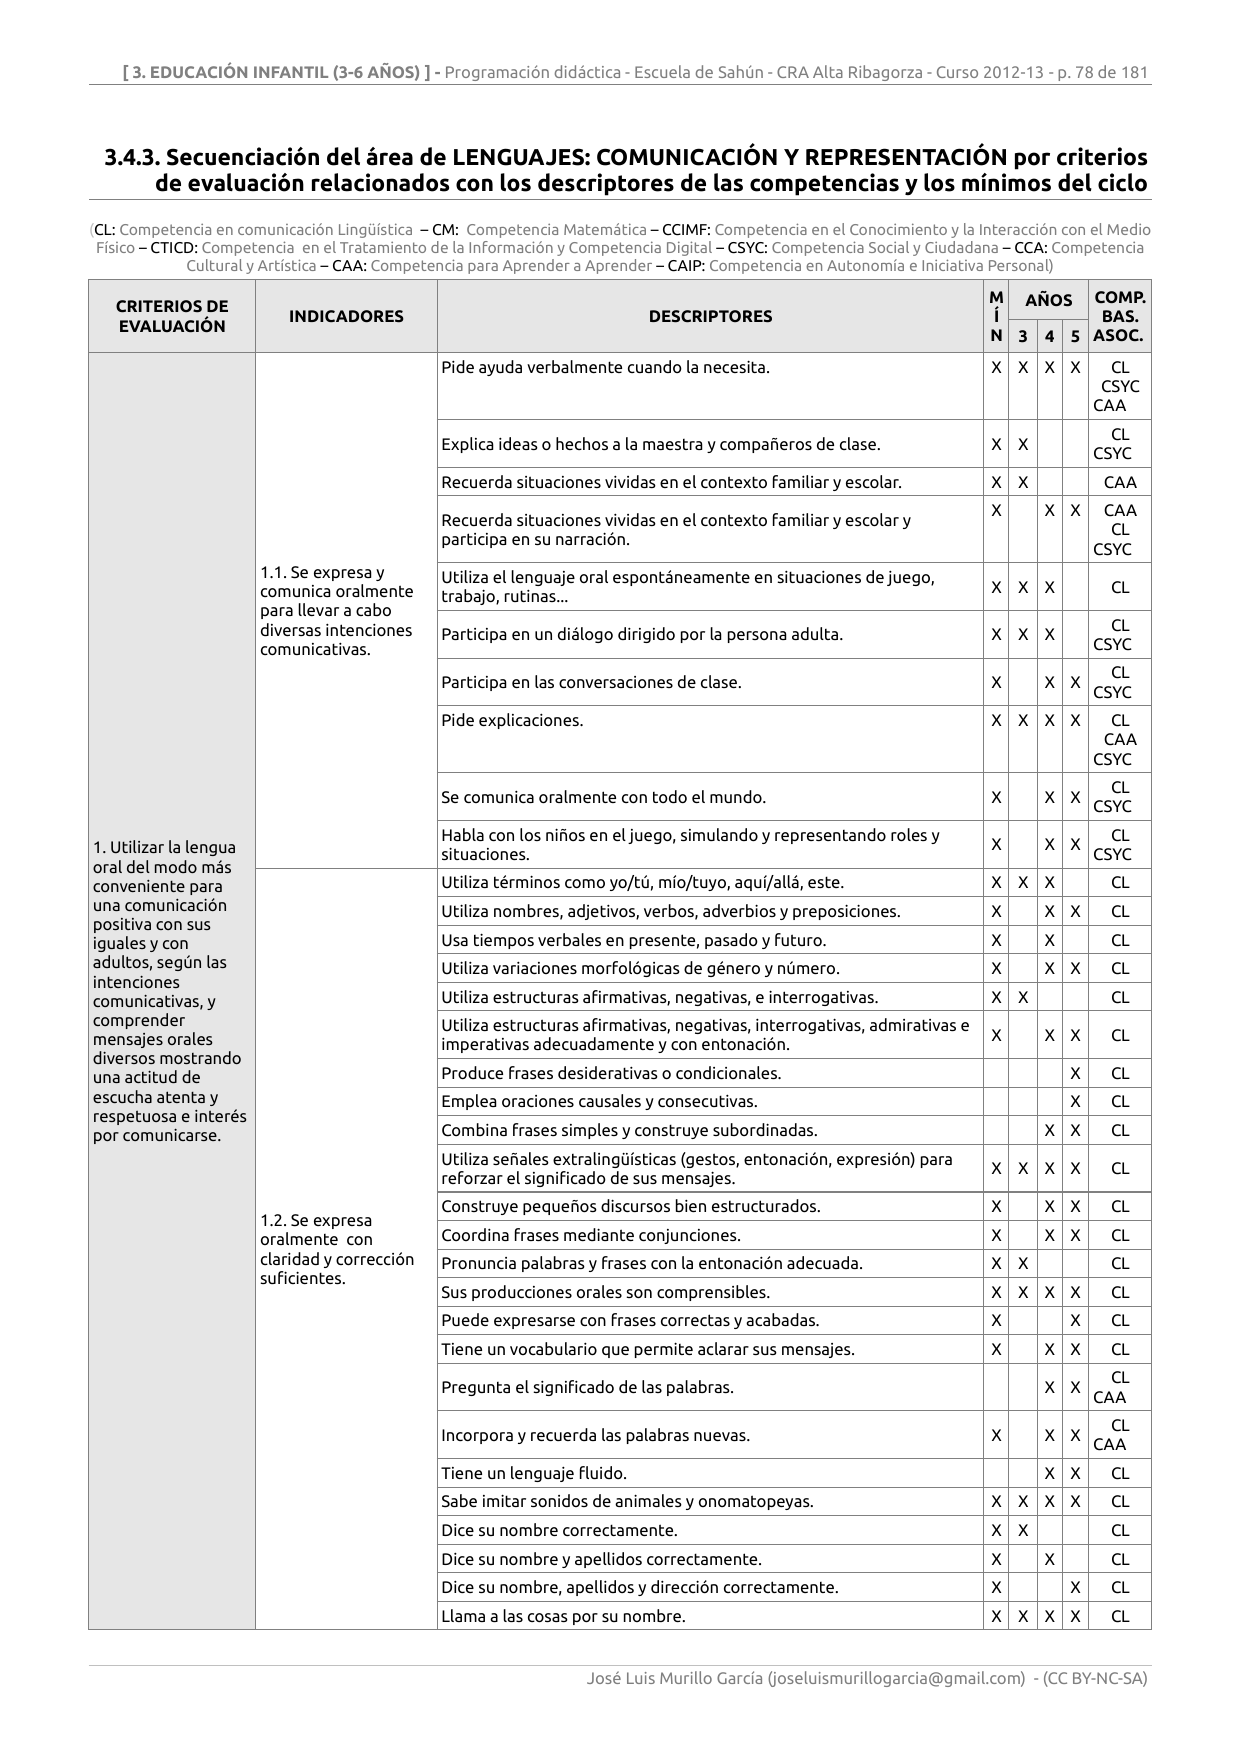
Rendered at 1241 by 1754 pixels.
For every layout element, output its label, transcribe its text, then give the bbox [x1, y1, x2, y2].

table_cell X [1009, 563, 1037, 610]
table_cell [984, 1116, 1008, 1144]
table_cell [984, 1459, 1008, 1487]
table_cell Participa en un diálogo dirigido por la persona adulta. [438, 611, 983, 658]
table_cell Coordina frases mediante conjunciones. [438, 1221, 983, 1248]
table_cell Combina frases simples y construye subordinadas. [438, 1116, 983, 1144]
table_cell Construye pequeños discursos bien estructurados. [438, 1193, 983, 1220]
table_cell X [1063, 1364, 1088, 1410]
table_cell X [1009, 611, 1037, 658]
table_cell Pregunta el significado de las palabras. [438, 1364, 983, 1410]
table_cell [1038, 468, 1062, 495]
table_cell Produce frases desiderativas o condicionales. [438, 1059, 983, 1087]
table_cell [1009, 1193, 1037, 1220]
table_cell Utiliza estructuras afirmativas, negativas, e interrogativas. [438, 983, 983, 1010]
table_cell 1. Utilizar la lengua oral del modo más conveniente para una comunicación positiva con sus iguales y con adultos, según las intenciones comunicativas, y comprender mensajes orales diversos mostrando una actitud de escucha atenta y respetuosa e interés por comunicarse. [89, 353, 255, 1629]
table_cell Dice su nombre correctamente. [438, 1516, 983, 1544]
table_cell X [1038, 1221, 1062, 1248]
table_cell X [1063, 954, 1088, 982]
table_cell CL CSYC [1089, 821, 1151, 868]
table_cell [1009, 1411, 1037, 1458]
table_cell X [984, 1411, 1008, 1458]
table_cell X [1063, 1193, 1088, 1220]
table_cell [1009, 954, 1037, 982]
table_cell Explica ideas o hechos a la maestra y compañeros de clase. [438, 420, 983, 467]
table_cell X [1063, 1145, 1088, 1191]
table_cell [1038, 983, 1062, 1010]
table_cell Incorpora y recuerda las palabras nuevas. [438, 1411, 983, 1458]
table_cell X [984, 821, 1008, 868]
table_cell X [1009, 1602, 1037, 1629]
table_cell X [1009, 420, 1037, 467]
subtitle 3.4.3. Secuenciación del área de LENGUAJES: COMUNICACIÓN Y REPRESENTACIÓN por criterios de evaluación relacionados con los descriptores de las competencias y los mínimos del ciclo [88, 143, 1152, 199]
table_cell [1063, 420, 1088, 467]
table_header INDICADORES [256, 280, 437, 352]
table_cell X [984, 468, 1008, 495]
table_cell [1038, 1573, 1062, 1601]
table_cell CL CSYC [1089, 611, 1151, 658]
table_cell [1038, 1516, 1062, 1544]
table_cell [1009, 1335, 1037, 1363]
table_cell CL CAA [1089, 1364, 1151, 1410]
table_cell X [1038, 1011, 1062, 1058]
table_cell [1063, 611, 1088, 658]
table_cell X [984, 706, 1008, 772]
table_cell X [1063, 659, 1088, 705]
table_cell X [1009, 1145, 1037, 1191]
table_cell CAA CL CSYC [1089, 496, 1151, 562]
table_cell X [984, 353, 1008, 419]
table_cell X [984, 1516, 1008, 1544]
table_cell X [1038, 1278, 1062, 1306]
table_cell X [1009, 983, 1037, 1010]
table_cell X [1063, 1488, 1088, 1515]
table_cell 4 [1038, 320, 1062, 352]
table_cell X [1063, 1116, 1088, 1144]
table_cell X [1009, 1278, 1037, 1306]
table_cell [1063, 468, 1088, 495]
table_cell X [1063, 496, 1088, 562]
table_cell X [1038, 1116, 1062, 1144]
table_cell X [1038, 1364, 1062, 1410]
table_cell Utiliza señales extralingüísticas (gestos, entonación, expresión) para reforzar el significado de sus mensajes. [438, 1145, 983, 1191]
table_cell X [1009, 869, 1037, 896]
table_cell Utiliza variaciones morfológicas de género y número. [438, 954, 983, 982]
text (CL: Competencia en comunicación Lingüística – CM: Competencia Matemática – CCIMF: Competencia en el Conocimiento y la Interacción con el Medio Físico – CTICD: Competencia en el Tratamiento de la Información y Competencia Digital – CSYC: Competencia Social y Ciudadana – CCA: Competencia Cultural y Artística – CAA: Competencia para Aprender a Aprender – CAIP: Competencia en Autonomía e Iniciativa Personal) [88, 220, 1152, 274]
table_cell [1063, 983, 1088, 1010]
table_cell X [1038, 659, 1062, 705]
table_cell CL [1089, 1059, 1151, 1087]
table_cell Participa en las conversaciones de clase. [438, 659, 983, 705]
table_header MÍN [984, 280, 1008, 352]
table_cell CL CSYC [1089, 773, 1151, 820]
table_cell [1009, 897, 1037, 925]
table_cell [1063, 869, 1088, 896]
table_cell X [1063, 706, 1088, 772]
table_cell X [1063, 1088, 1088, 1115]
table_cell [1063, 1250, 1088, 1277]
table_cell CL [1089, 1335, 1151, 1363]
table_cell [1009, 496, 1037, 562]
table_cell X [1063, 1278, 1088, 1306]
table_cell Pide ayuda verbalmente cuando la necesita. [438, 353, 983, 419]
table_cell [1009, 1011, 1037, 1058]
table_cell CL [1089, 1488, 1151, 1515]
table_cell X [1063, 821, 1088, 868]
table_header DESCRIPTORES [438, 280, 983, 352]
table_cell [1009, 1459, 1037, 1487]
table_cell CL [1089, 1278, 1151, 1306]
table_cell [1009, 773, 1037, 820]
table_cell CL [1089, 1116, 1151, 1144]
table_cell [1009, 926, 1037, 953]
table_cell CL [1089, 1011, 1151, 1058]
table_cell [1063, 1516, 1088, 1544]
table_cell CL CSYC [1089, 420, 1151, 467]
table_cell X [1063, 1335, 1088, 1363]
table_cell Dice su nombre y apellidos correctamente. [438, 1545, 983, 1572]
table_cell CL [1089, 1307, 1151, 1334]
table_cell CL CAA [1089, 1411, 1151, 1458]
table_cell [984, 1364, 1008, 1410]
table_cell [1009, 1573, 1037, 1601]
table_cell Emplea oraciones causales y consecutivas. [438, 1088, 983, 1115]
table_cell X [1009, 1516, 1037, 1544]
table_cell X [1063, 1573, 1088, 1601]
table_cell X [984, 1335, 1008, 1363]
table_cell [984, 1059, 1008, 1087]
table_cell CL CAA CSYC [1089, 706, 1151, 772]
table_cell X [1038, 773, 1062, 820]
table_cell CL [1089, 1193, 1151, 1220]
table_cell X [1038, 821, 1062, 868]
table_cell CL [1089, 563, 1151, 610]
table_header CRITERIOS DE EVALUACIÓN [89, 280, 255, 352]
table_cell X [1063, 1011, 1088, 1058]
table_cell X [1009, 468, 1037, 495]
table_cell X [1063, 1602, 1088, 1629]
table_cell X [984, 611, 1008, 658]
table_cell X [1038, 1411, 1062, 1458]
table_cell Pide explicaciones. [438, 706, 983, 772]
table_cell X [1038, 869, 1062, 896]
table_cell [1009, 1307, 1037, 1334]
table_cell X [1063, 1411, 1088, 1458]
table_cell X [1038, 611, 1062, 658]
table_cell CL [1089, 926, 1151, 953]
table_cell CL CSYC [1089, 659, 1151, 705]
table_cell [1038, 1250, 1062, 1277]
table_cell [1009, 821, 1037, 868]
table_cell X [1063, 1221, 1088, 1248]
table_cell 3 [1009, 320, 1037, 352]
table_cell X [1063, 1059, 1088, 1087]
table_cell Dice su nombre, apellidos y dirección correctamente. [438, 1573, 983, 1601]
table_cell X [1038, 897, 1062, 925]
table_cell [1009, 1221, 1037, 1248]
table_cell Utiliza estructuras afirmativas, negativas, interrogativas, admirativas e imperativas adecuadamente y con entonación. [438, 1011, 983, 1058]
table_cell X [984, 659, 1008, 705]
table_cell X [984, 926, 1008, 953]
table_cell CL [1089, 897, 1151, 925]
table_cell X [984, 1011, 1008, 1058]
table_cell X [1038, 954, 1062, 982]
table_cell X [984, 1278, 1008, 1306]
table_cell X [1038, 353, 1062, 419]
table_cell Llama a las cosas por su nombre. [438, 1602, 983, 1629]
table_cell X [1038, 496, 1062, 562]
table_cell X [1038, 1545, 1062, 1572]
table_header COMP. BAS. ASOC. [1089, 280, 1151, 352]
table_cell [1038, 1307, 1062, 1334]
table_cell CL [1089, 1145, 1151, 1191]
table_cell X [984, 563, 1008, 610]
table_cell X [1038, 1145, 1062, 1191]
table_cell CL [1089, 1516, 1151, 1544]
table_cell CL [1089, 1221, 1151, 1248]
table_cell [1009, 1088, 1037, 1115]
table_cell [984, 1088, 1008, 1115]
table_cell 1.2. Se expresa oralmente con claridad y corrección suficientes. [256, 869, 437, 1629]
table_cell CL [1089, 1573, 1151, 1601]
table_cell [1063, 563, 1088, 610]
table_cell [1009, 1059, 1037, 1087]
table_cell X [984, 420, 1008, 467]
table_cell CL [1089, 954, 1151, 982]
table_cell X [1063, 773, 1088, 820]
table_cell Utiliza nombres, adjetivos, verbos, adverbios y preposiciones. [438, 897, 983, 925]
table_cell CL [1089, 983, 1151, 1010]
table_cell X [984, 1145, 1008, 1191]
table_cell Habla con los niños en el juego, simulando y representando roles y situaciones. [438, 821, 983, 868]
table_header AÑOS [1009, 280, 1088, 319]
table_cell [1063, 926, 1088, 953]
table_cell X [1009, 1488, 1037, 1515]
table_cell CL [1089, 1459, 1151, 1487]
table_cell X [1063, 353, 1088, 419]
table_cell X [984, 954, 1008, 982]
table_cell X [1009, 353, 1037, 419]
table_cell X [1038, 1193, 1062, 1220]
table_cell CL CSYC CAA [1089, 353, 1151, 419]
table_cell X [984, 983, 1008, 1010]
table_cell [1009, 659, 1037, 705]
table_cell X [1063, 1459, 1088, 1487]
table_cell CL [1089, 1088, 1151, 1115]
table_cell X [984, 1307, 1008, 1334]
table_cell X [1063, 1307, 1088, 1334]
table_cell X [984, 1488, 1008, 1515]
table_cell Sabe imitar sonidos de animales y onomatopeyas. [438, 1488, 983, 1515]
table_cell [1038, 1088, 1062, 1115]
table_cell [1009, 1116, 1037, 1144]
table_cell Utiliza términos como yo/tú, mío/tuyo, aquí/allá, este. [438, 869, 983, 896]
table_cell [1038, 1059, 1062, 1087]
table_cell X [1009, 1250, 1037, 1277]
table_cell X [1063, 897, 1088, 925]
table_cell [1009, 1545, 1037, 1572]
table_cell X [984, 1573, 1008, 1601]
table_cell X [1038, 1459, 1062, 1487]
table_cell [1063, 1545, 1088, 1572]
table_cell Se comunica oralmente con todo el mundo. [438, 773, 983, 820]
table_cell X [1038, 1488, 1062, 1515]
table_cell X [984, 773, 1008, 820]
table_cell Recuerda situaciones vividas en el contexto familiar y escolar. [438, 468, 983, 495]
table_cell X [1009, 706, 1037, 772]
table_cell Tiene un vocabulario que permite aclarar sus mensajes. [438, 1335, 983, 1363]
table_cell Usa tiempos verbales en presente, pasado y futuro. [438, 926, 983, 953]
table_cell CL [1089, 1250, 1151, 1277]
table_cell X [984, 496, 1008, 562]
table_cell X [1038, 926, 1062, 953]
table_cell X [1038, 1602, 1062, 1629]
table_cell X [1038, 563, 1062, 610]
table_cell X [984, 1193, 1008, 1220]
table_cell Utiliza el lenguaje oral espontáneamente en situaciones de juego, trabajo, rutinas... [438, 563, 983, 610]
table_cell Puede expresarse con frases correctas y acabadas. [438, 1307, 983, 1334]
table_cell 5 [1063, 320, 1088, 352]
table_cell X [984, 869, 1008, 896]
table_cell CAA [1089, 468, 1151, 495]
table_cell X [984, 1250, 1008, 1277]
table_cell CL [1089, 1545, 1151, 1572]
table_cell X [984, 1602, 1008, 1629]
table_cell X [1038, 706, 1062, 772]
table_cell CL [1089, 1602, 1151, 1629]
table_cell X [984, 897, 1008, 925]
table_cell Tiene un lenguaje fluido. [438, 1459, 983, 1487]
table_cell X [984, 1221, 1008, 1248]
table_cell [1009, 1364, 1037, 1410]
table_cell Pronuncia palabras y frases con la entonación adecuada. [438, 1250, 983, 1277]
table_cell [1038, 420, 1062, 467]
table_cell Recuerda situaciones vividas en el contexto familiar y escolar y participa en su narración. [438, 496, 983, 562]
table_cell Sus producciones orales son comprensibles. [438, 1278, 983, 1306]
table_cell 1.1. Se expresa y comunica oralmente para llevar a cabo diversas intenciones comunicativas. [256, 353, 437, 868]
table_cell X [984, 1545, 1008, 1572]
table_cell X [1038, 1335, 1062, 1363]
table_cell CL [1089, 869, 1151, 896]
